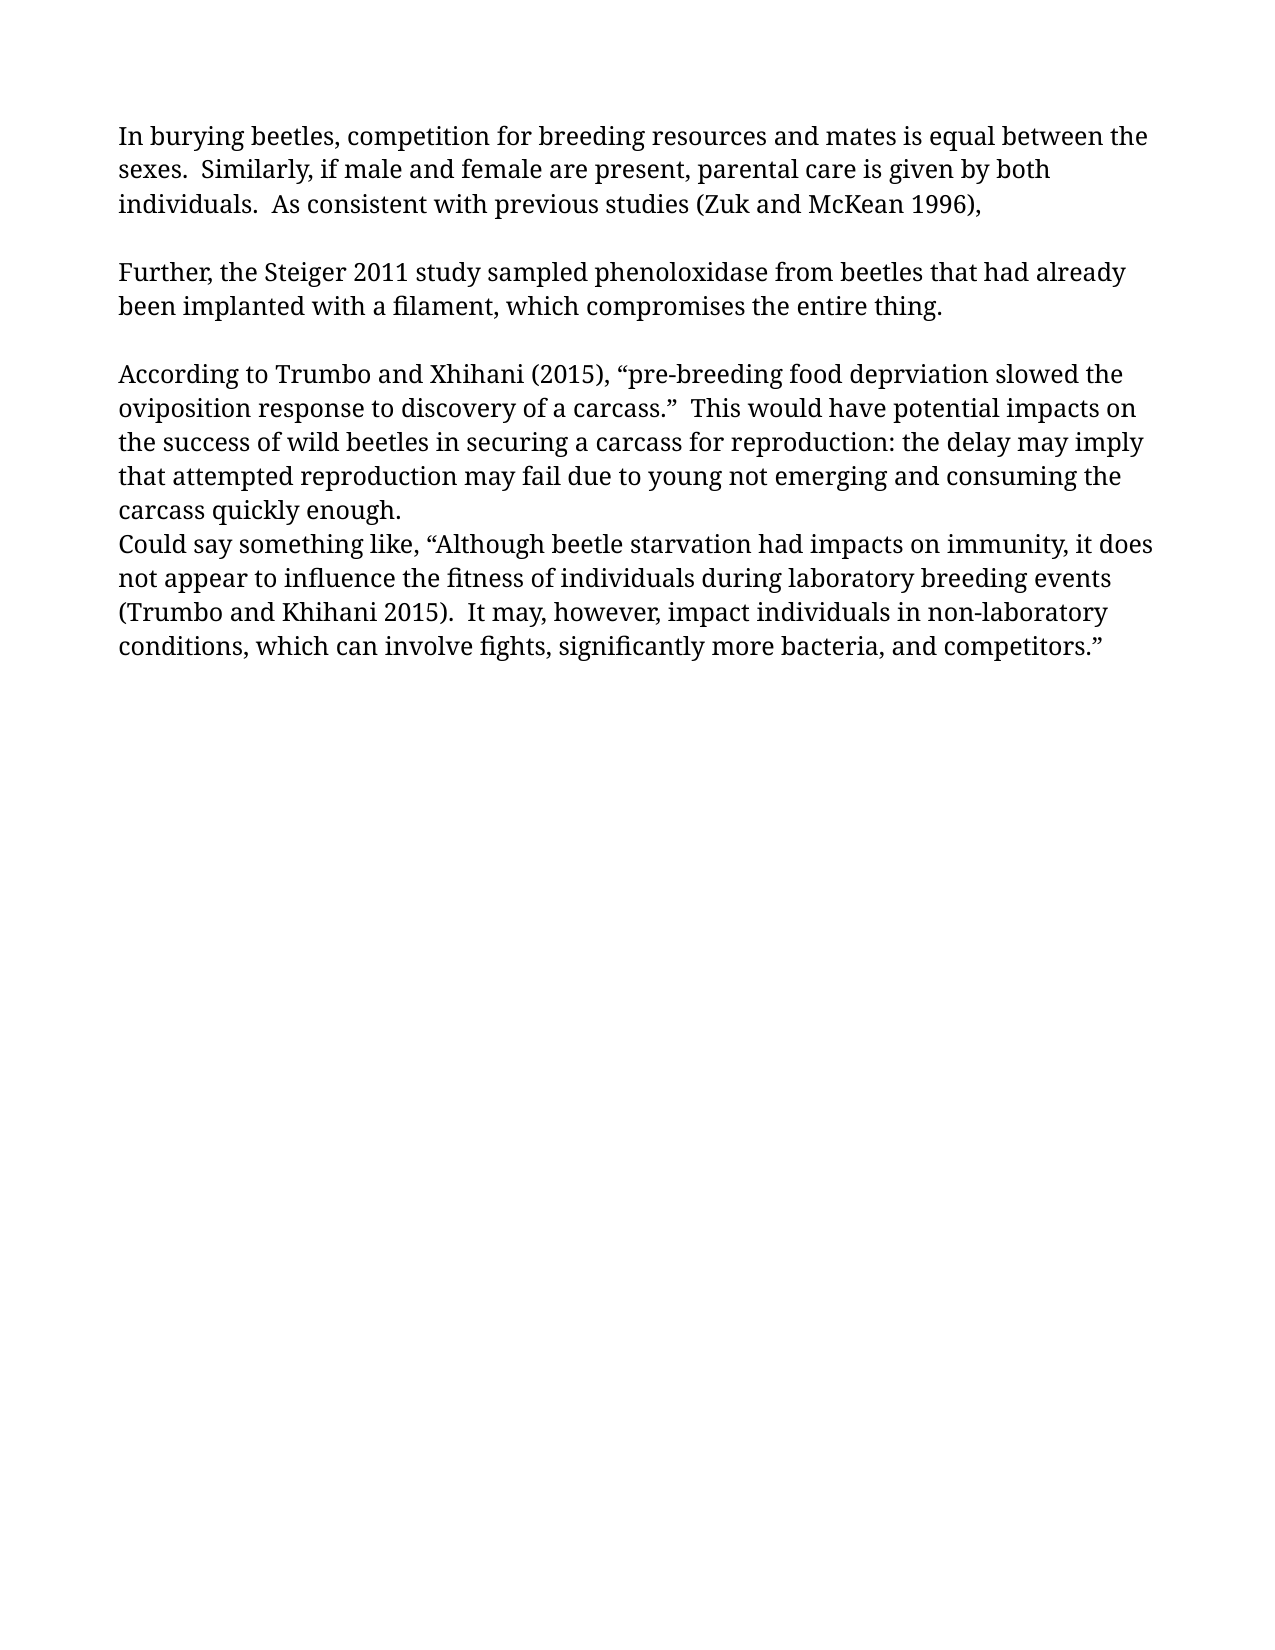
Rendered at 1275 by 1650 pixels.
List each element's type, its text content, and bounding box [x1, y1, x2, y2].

text Further, the Steiger 2011 study sampled phenoloxidase from beetles that had already been implanted with a filament, which compromises the entire thing. [118, 254, 1157, 322]
text Could say something like, “Although beetle starvation had impacts on immunity, it does not appear to influence the fitness of individuals during laboratory breeding events (Trumbo and Khihani 2015). It may, however, impact individuals in non-laboratory conditions, which can involve fights, significantly more bacteria, and competitors.” [118, 527, 1157, 663]
text According to Trumbo and Xhihani (2015), “pre-breeding food deprviation slowed the oviposition response to discovery of a carcass.” This would have potential impacts on the success of wild beetles in securing a carcass for reproduction: the delay may imply that attempted reproduction may fail due to young not emerging and consuming the carcass quickly enough. [118, 357, 1157, 527]
text In burying beetles, competition for breeding resources and mates is equal between the sexes. Similarly, if male and female are present, parental care is given by both individuals. As consistent with previous studies (Zuk and McKean 1996), [118, 118, 1157, 220]
